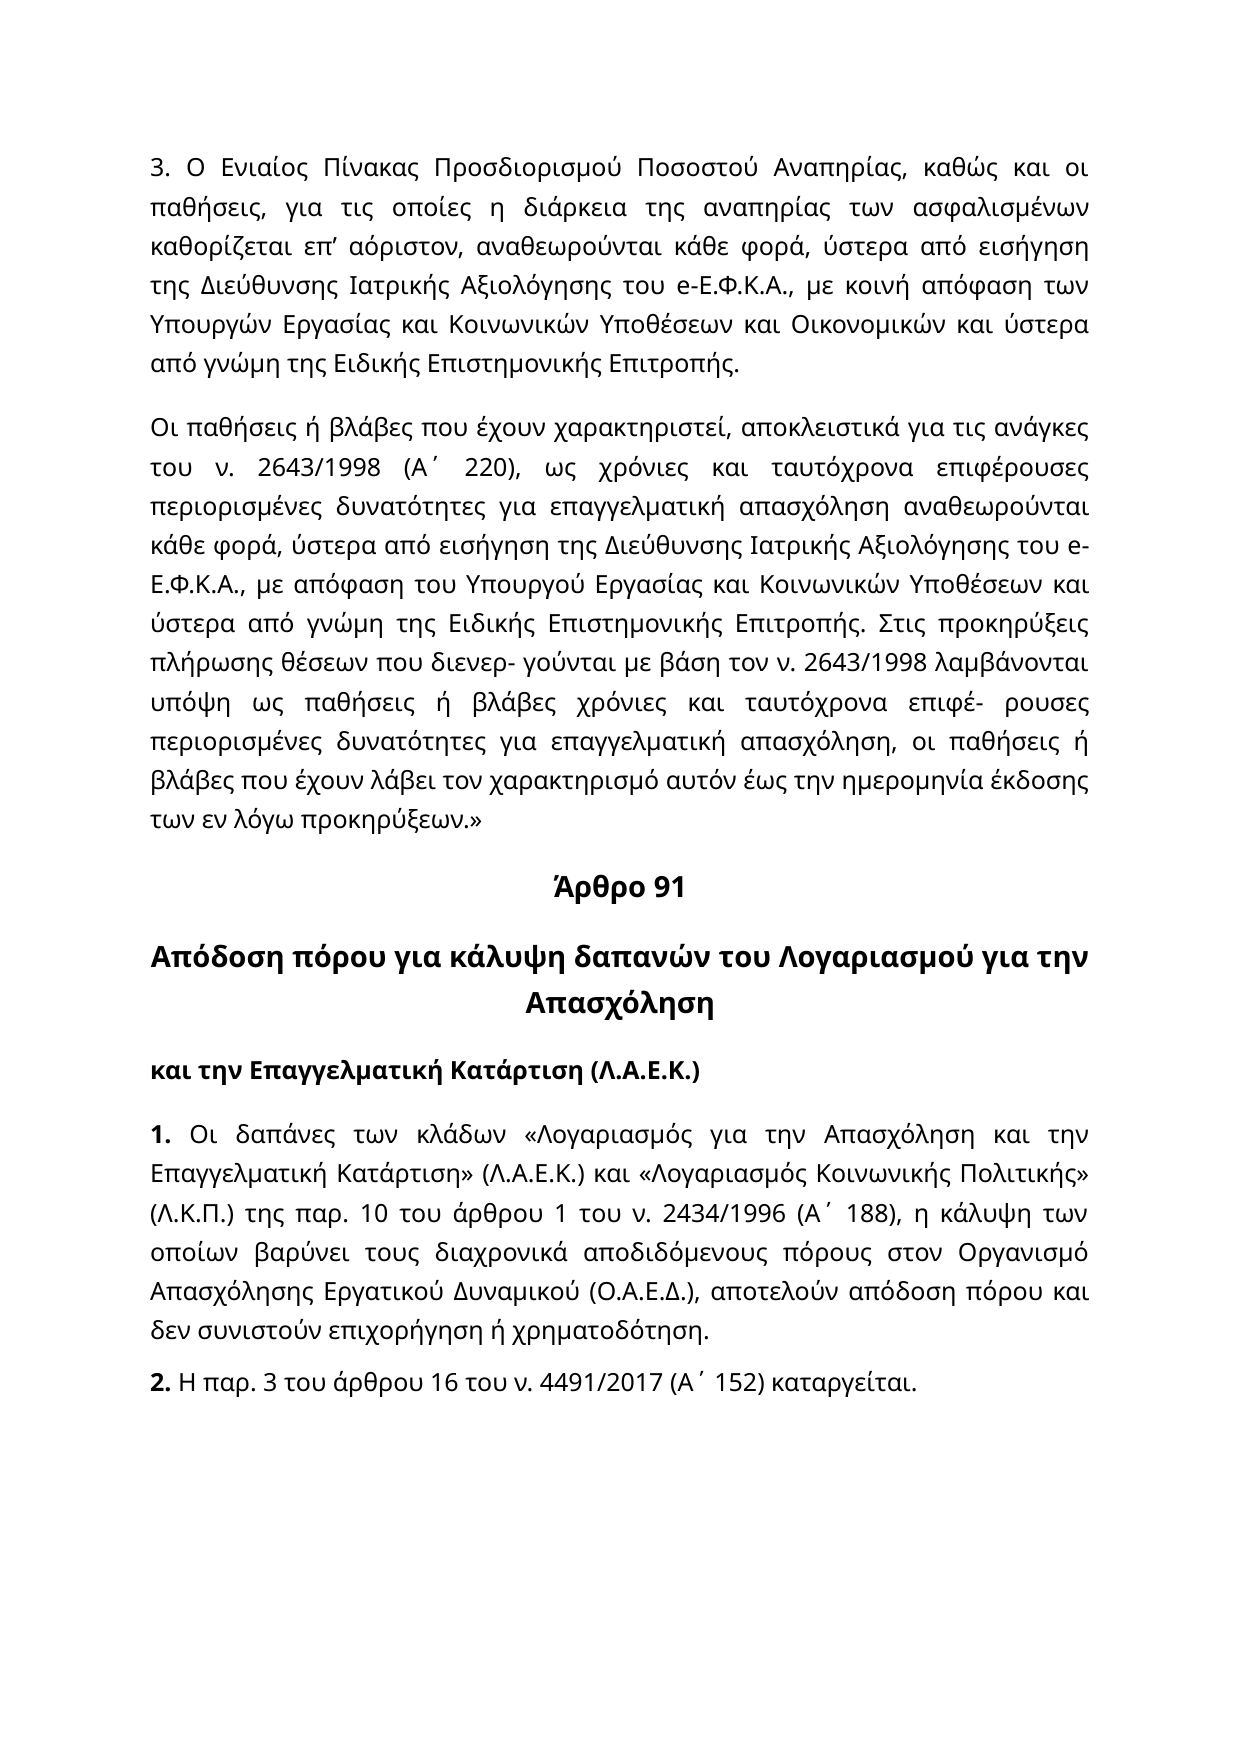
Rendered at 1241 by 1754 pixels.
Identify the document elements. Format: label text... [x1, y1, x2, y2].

text 3. O Ενιαίος Πίνακας Προσδιορισμού Ποσοστού Αναπηρίας, καθώς και οι παθήσεις, για τις οποίες η διάρκεια της αναπηρίας των ασφαλισμένων καθορίζεται επ’ αόριστον, αναθεωρούνται κάθε φορά, ύστερα από εισήγηση της Διεύθυνσης Ιατρικής Αξιολόγησης του e-Ε.Φ.Κ.Α., με κοινή απόφαση των Υπουργών Εργασίας και Κοινωνικών Υποθέσεων και Οικονομικών και ύστερα από γνώμη της Ειδικής Επιστημονικής Επιτροπής. [150, 150, 1090, 380]
text 1. Oι δαπάνες των κλάδων «Λογαριασμός για την Απασχόληση και την Επαγγελματική Κατάρτιση» (Λ.Α.Ε.Κ.) και «Λογαριασμός Κοινωνικής Πολιτικής» (Λ.Κ.Π.) της παρ. 10 του άρθρου 1 του ν. 2434/1996 (Α΄ 188), η κάλυψη των οποίων βαρύνει τους διαχρονικά αποδιδόμενους πόρους στον Οργανισμό Απασχόλησης Εργατικού Δυναμικού (Ο.Α.Ε.Δ.), αποτελούν απόδοση πόρου και δεν συνιστούν επιχορήγηση ή χρηματοδότηση. [150, 1117, 1090, 1347]
subtitle Άρθρο 91 [150, 866, 1090, 906]
text 2. Η παρ. 3 του άρθρου 16 του ν. 4491/2017 (Α΄ 152) καταργείται. [150, 1364, 1090, 1398]
subtitle Απόδοση πόρου για κάλυψη δαπανών του Λογαριασμού για την Απασχόληση [150, 936, 1090, 1022]
text και την Επαγγελματική Κατάρτιση (Λ.Α.Ε.Κ.) [150, 1053, 1090, 1087]
text Οι παθήσεις ή βλάβες που έχουν χαρακτηριστεί, αποκλειστικά για τις ανάγκες του ν. 2643/1998 (Α΄ 220), ως χρόνιες και ταυτόχρονα επιφέρουσες περιορισμένες δυνατότητες για επαγγελματική απασχόληση αναθεωρούνται κάθε φορά, ύστερα από εισήγηση της Διεύθυνσης Ιατρικής Αξιολόγησης του e-Ε.Φ.Κ.Α., με απόφαση του Υπουργού Εργασίας και Κοινωνικών Υποθέσεων και ύστερα από γνώμη της Ειδικής Επιστημονικής Επιτροπής. Στις προκηρύξεις πλήρωσης θέσεων που διενερ- γούνται με βάση τον ν. 2643/1998 λαμβάνονται υπόψη ως παθήσεις ή βλάβες χρόνιες και ταυτόχρονα επιφέ- ρουσες περιορισμένες δυνατότητες για επαγγελματική απασχόληση, οι παθήσεις ή βλάβες που έχουν λάβει τον χαρακτηρισμό αυτόν έως την ημερομηνία έκδοσης των εν λόγω προκηρύξεων.» [150, 410, 1090, 836]
